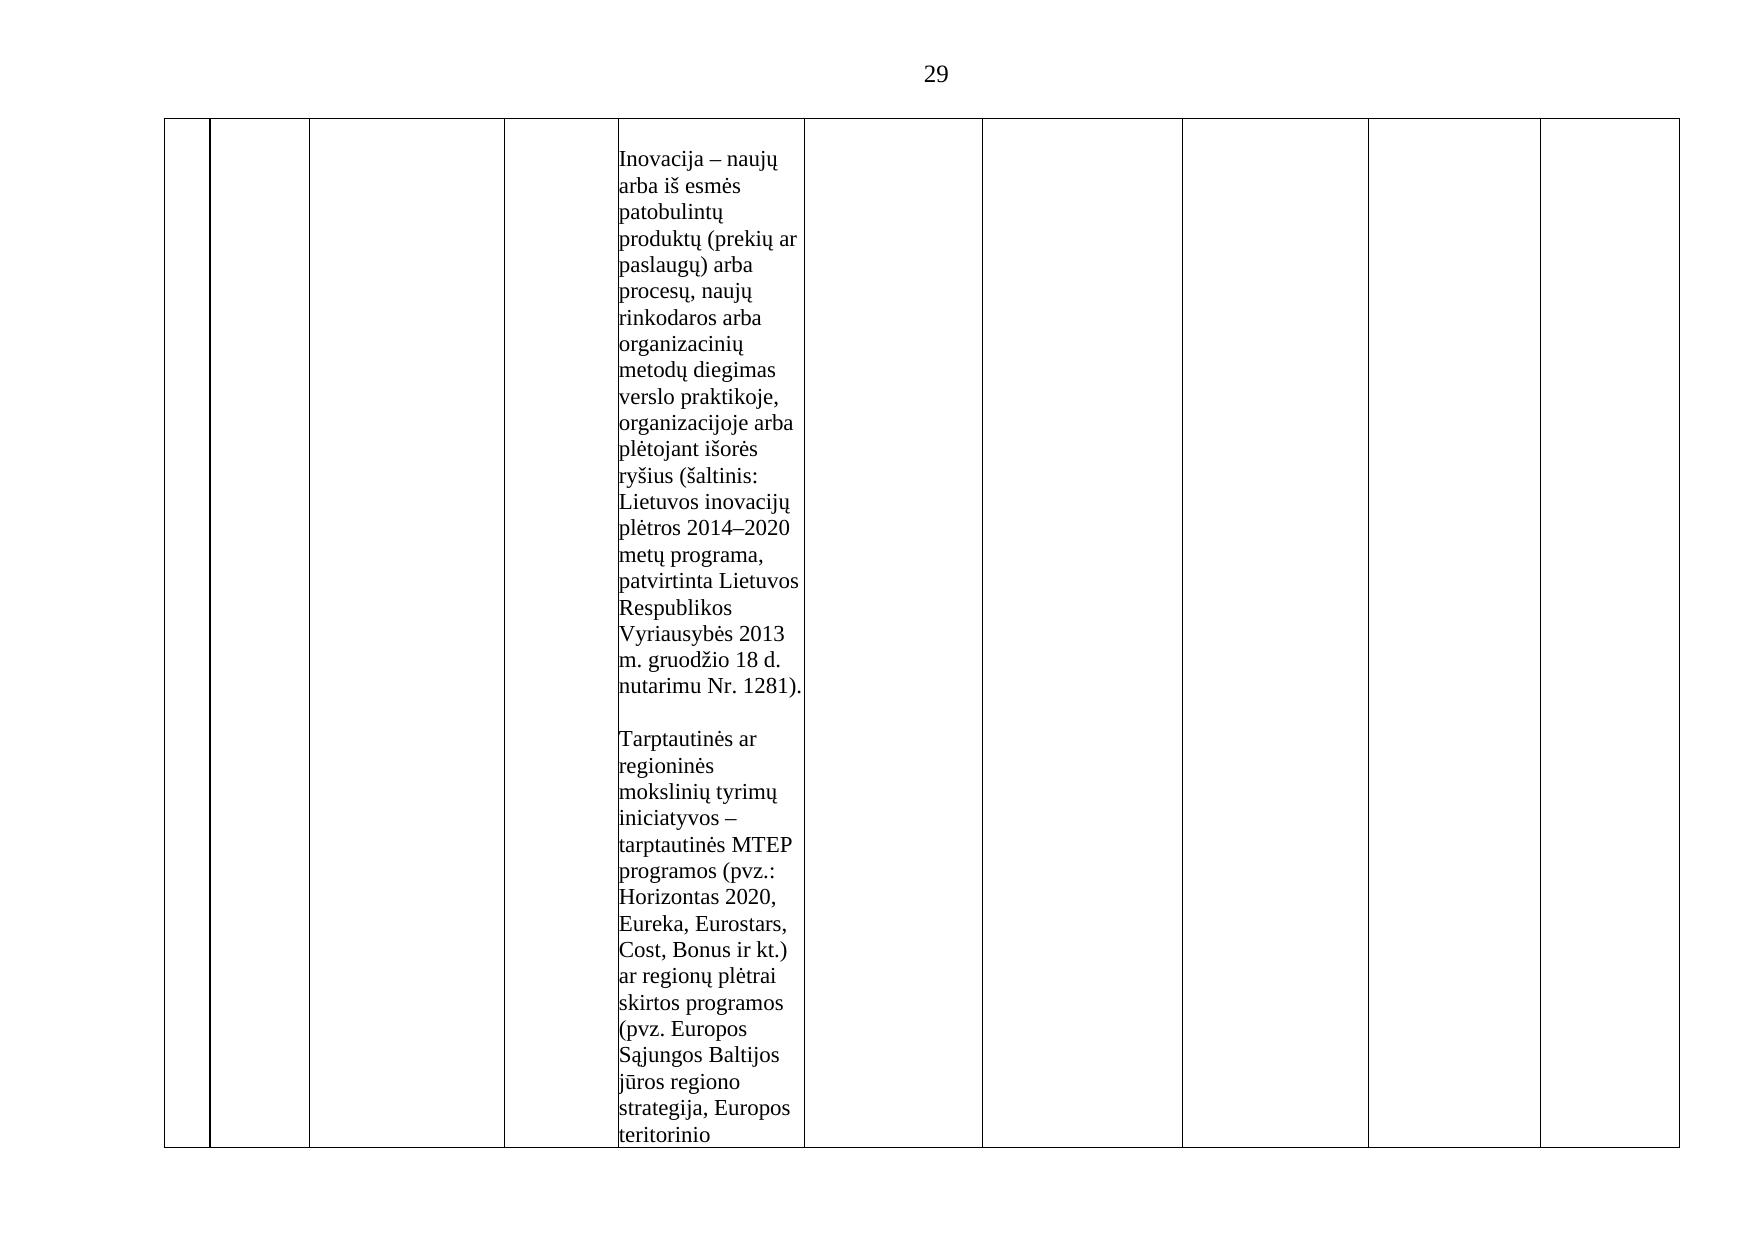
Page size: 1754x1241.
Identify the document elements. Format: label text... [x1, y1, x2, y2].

table_cell [983, 119, 1182, 1147]
table_cell [505, 119, 618, 1147]
table_cell [805, 119, 982, 1147]
table_cell [165, 119, 209, 1147]
table_cell [310, 119, 504, 1147]
table_cell [1541, 119, 1679, 1147]
table_cell [1369, 119, 1540, 1147]
table_cell [211, 119, 309, 1147]
table_cell Inovacija – naujų arba iš esmės patobulintų produktų (prekių ar paslaugų) arba procesų, naujų rinkodaros arba organizacinių metodų diegimas verslo praktikoje, organizacijoje arba plėtojant išorės ryšius (šaltinis: Lietuvos inovacijų plėtros 2014–2020 metų programa, patvirtinta Lietuvos Respublikos Vyriausybės 2013 m. gruodžio 18 d. nutarimu Nr. 1281). Tarptautinės ar regioninės mokslinių tyrimų iniciatyvos – tarptautinės MTEP programos (pvz.: Horizontas 2020, Eureka, Eurostars, Cost, Bonus ir kt.) ar regionų plėtrai skirtos programos (pvz. Europos Sąjungos Baltijos jūros regiono strategija, Europos teritorinio [619, 119, 804, 1147]
table_cell [1183, 119, 1368, 1147]
